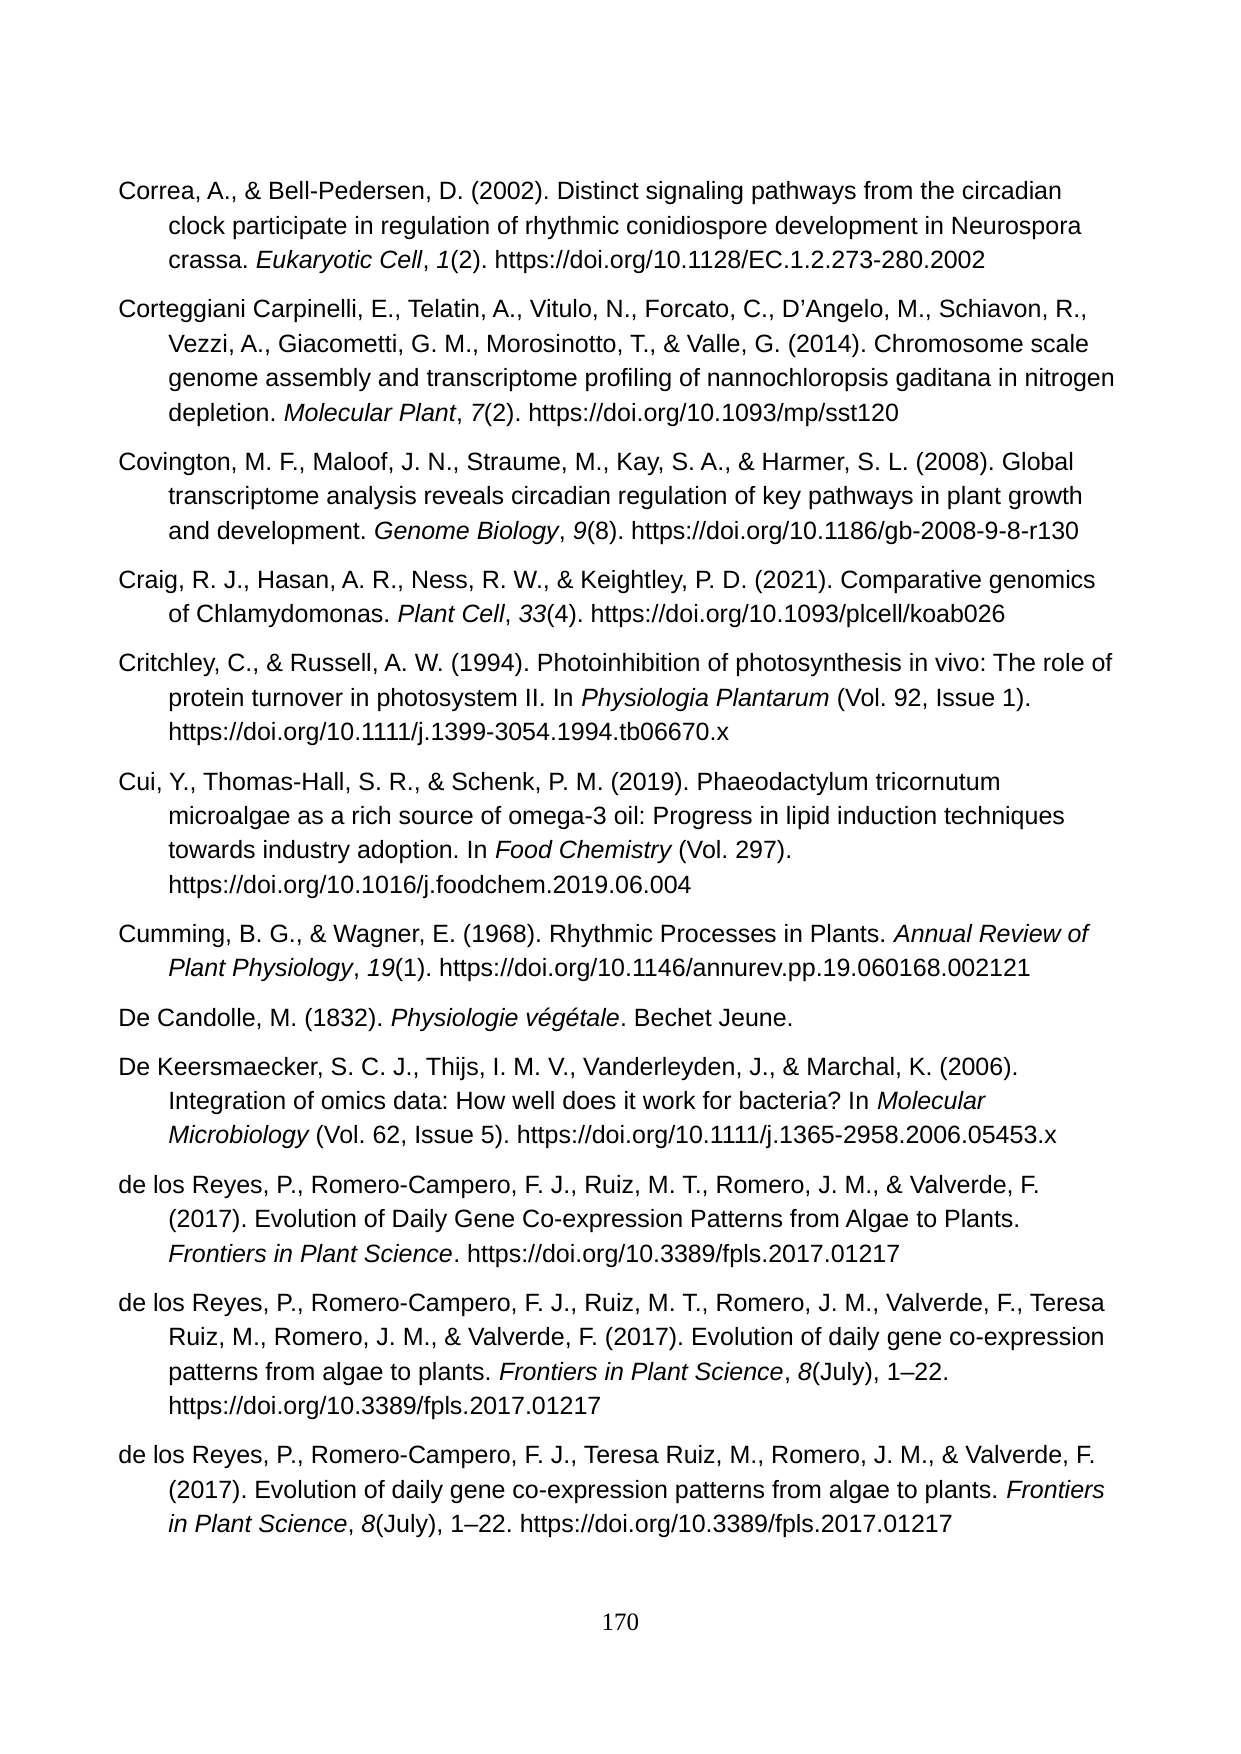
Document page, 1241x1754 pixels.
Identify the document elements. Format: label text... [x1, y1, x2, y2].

text de los Reyes, P., Romero-Campero, F. J., Ruiz, M. T., Romero, J. M., Valverde, F., Teresa Ruiz, M., Romero, J. M., & Valverde, F. (2017). Evolution of daily gene co-expression patterns from algae to plants. Frontiers in Plant Science, 8(July), 1–22. https://doi.org/10.3389/fpls.2017.01217 [118, 1288, 1122, 1420]
text De Keersmaecker, S. C. J., Thijs, I. M. V., Vanderleyden, J., & Marchal, K. (2006). Integration of omics data: How well does it work for bacteria? In Molecular Microbiology (Vol. 62, Issue 5). https://doi.org/10.1111/j.1365-2958.2006.05453.x [118, 1052, 1122, 1149]
text Covington, M. F., Maloof, J. N., Straume, M., Kay, S. A., & Harmer, S. L. (2008). Global transcriptome analysis reveals circadian regulation of key pathways in plant growth and development. Genome Biology, 9(8). https://doi.org/10.1186/gb-2008-9-8-r130 [118, 447, 1122, 544]
text De Candolle, M. (1832). Physiologie végétale. Bechet Jeune. [118, 1002, 1122, 1031]
text Correa, A., & Bell-Pedersen, D. (2002). Distinct signaling pathways from the circadian clock participate in regulation of rhythmic conidiospore development in Neurospora crassa. Eukaryotic Cell, 1(2). https://doi.org/10.1128/EC.1.2.273-280.2002 [118, 176, 1122, 274]
text Craig, R. J., Hasan, A. R., Ness, R. W., & Keightley, P. D. (2021). Comparative genomics of Chlamydomonas. Plant Cell, 33(4). https://doi.org/10.1093/plcell/koab026 [118, 565, 1122, 628]
text Cumming, B. G., & Wagner, E. (1968). Rhythmic Processes in Plants. Annual Review of Plant Physiology, 19(1). https://doi.org/10.1146/annurev.pp.19.060168.002121 [118, 919, 1122, 982]
text Cui, Y., Thomas-Hall, S. R., & Schenk, P. M. (2019). Phaeodactylum tricornutum microalgae as a rich source of omega-3 oil: Progress in lipid induction techniques towards industry adoption. In Food Chemistry (Vol. 297). https://doi.org/10.1016/j.foodchem.2019.06.004 [118, 766, 1122, 899]
text de los Reyes, P., Romero-Campero, F. J., Ruiz, M. T., Romero, J. M., & Valverde, F. (2017). Evolution of Daily Gene Co-expression Patterns from Algae to Plants. Frontiers in Plant Science. https://doi.org/10.3389/fpls.2017.01217 [118, 1169, 1122, 1267]
text de los Reyes, P., Romero-Campero, F. J., Teresa Ruiz, M., Romero, J. M., & Valverde, F. (2017). Evolution of daily gene co-expression patterns from algae to plants. Frontiers in Plant Science, 8(July), 1–22. https://doi.org/10.3389/fpls.2017.01217 [118, 1440, 1122, 1538]
text Critchley, C., & Russell, A. W. (1994). Photoinhibition of photosynthesis in vivo: The role of protein turnover in photosystem II. In Physiologia Plantarum (Vol. 92, Issue 1). https://doi.org/10.1111/j.1399-3054.1994.tb06670.x [118, 648, 1122, 746]
text Corteggiani Carpinelli, E., Telatin, A., Vitulo, N., Forcato, C., D’Angelo, M., Schiavon, R., Vezzi, A., Giacometti, G. M., Morosinotto, T., & Valle, G. (2014). Chromosome scale genome assembly and transcriptome profiling of nannochloropsis gaditana in nitrogen depletion. Molecular Plant, 7(2). https://doi.org/10.1093/mp/sst120 [118, 294, 1122, 427]
